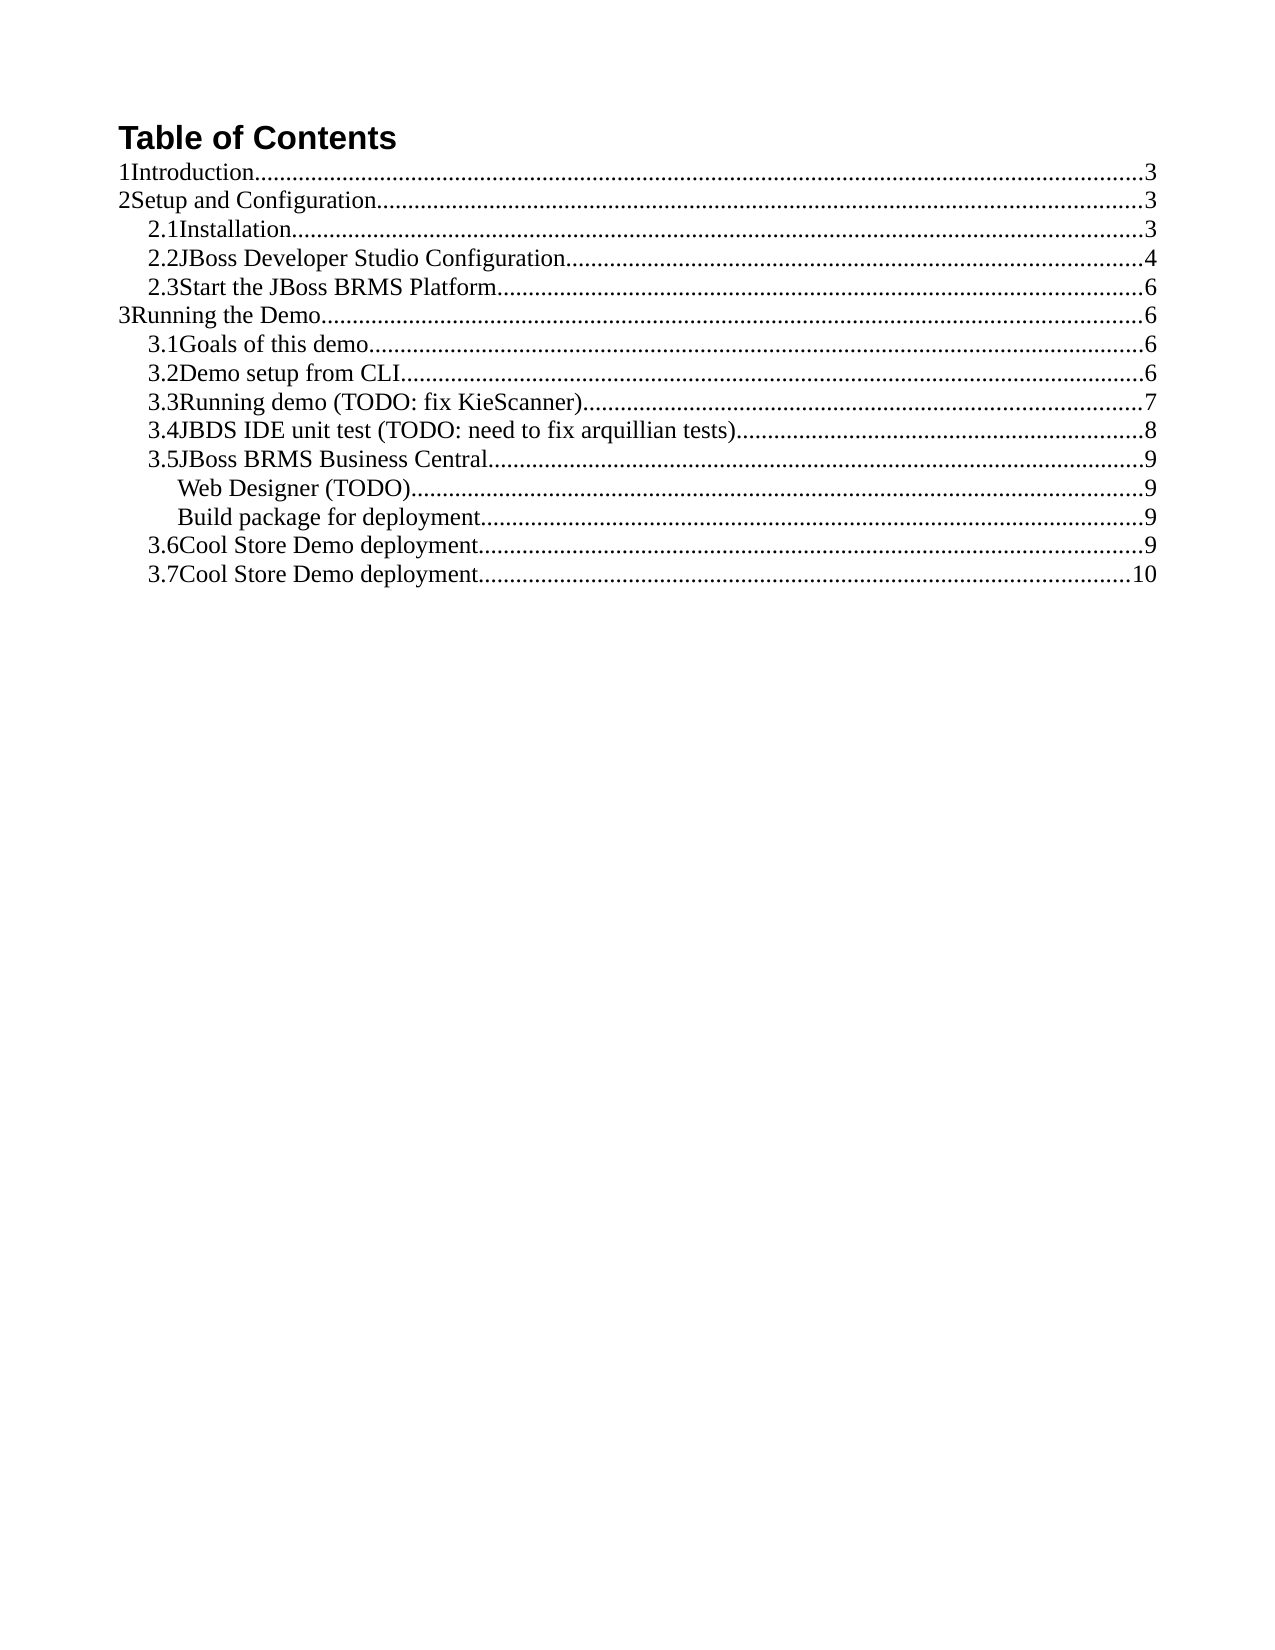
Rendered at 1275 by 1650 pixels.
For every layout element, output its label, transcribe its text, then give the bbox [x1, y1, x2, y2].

text Build package for deployment 9 [177, 502, 1157, 530]
text 2.3Start the JBoss BRMS Platform 6 [148, 272, 1157, 300]
text 2Setup and Configuration 3 [118, 185, 1157, 214]
text 2.1Installation 3 [148, 214, 1157, 243]
text 1Introduction 3 [118, 157, 1157, 185]
text 3.1Goals of this demo 6 [148, 329, 1157, 358]
subtitle Table of Contents [118, 118, 1157, 157]
text 3.2Demo setup from CLI 6 [148, 358, 1157, 387]
text 3Running the Demo 6 [118, 300, 1157, 329]
text 3.6Cool Store Demo deployment 9 [148, 530, 1157, 559]
text Web Designer (TODO) 9 [177, 473, 1157, 502]
text 3.7Cool Store Demo deployment 10 [148, 559, 1157, 588]
text 3.3Running demo (TODO: fix KieScanner) 7 [148, 387, 1157, 415]
text 2.2JBoss Developer Studio Configuration 4 [148, 243, 1157, 272]
text 3.4JBDS IDE unit test (TODO: need to fix arquillian tests) 8 [148, 415, 1157, 444]
text 3.5JBoss BRMS Business Central 9 [148, 444, 1157, 473]
